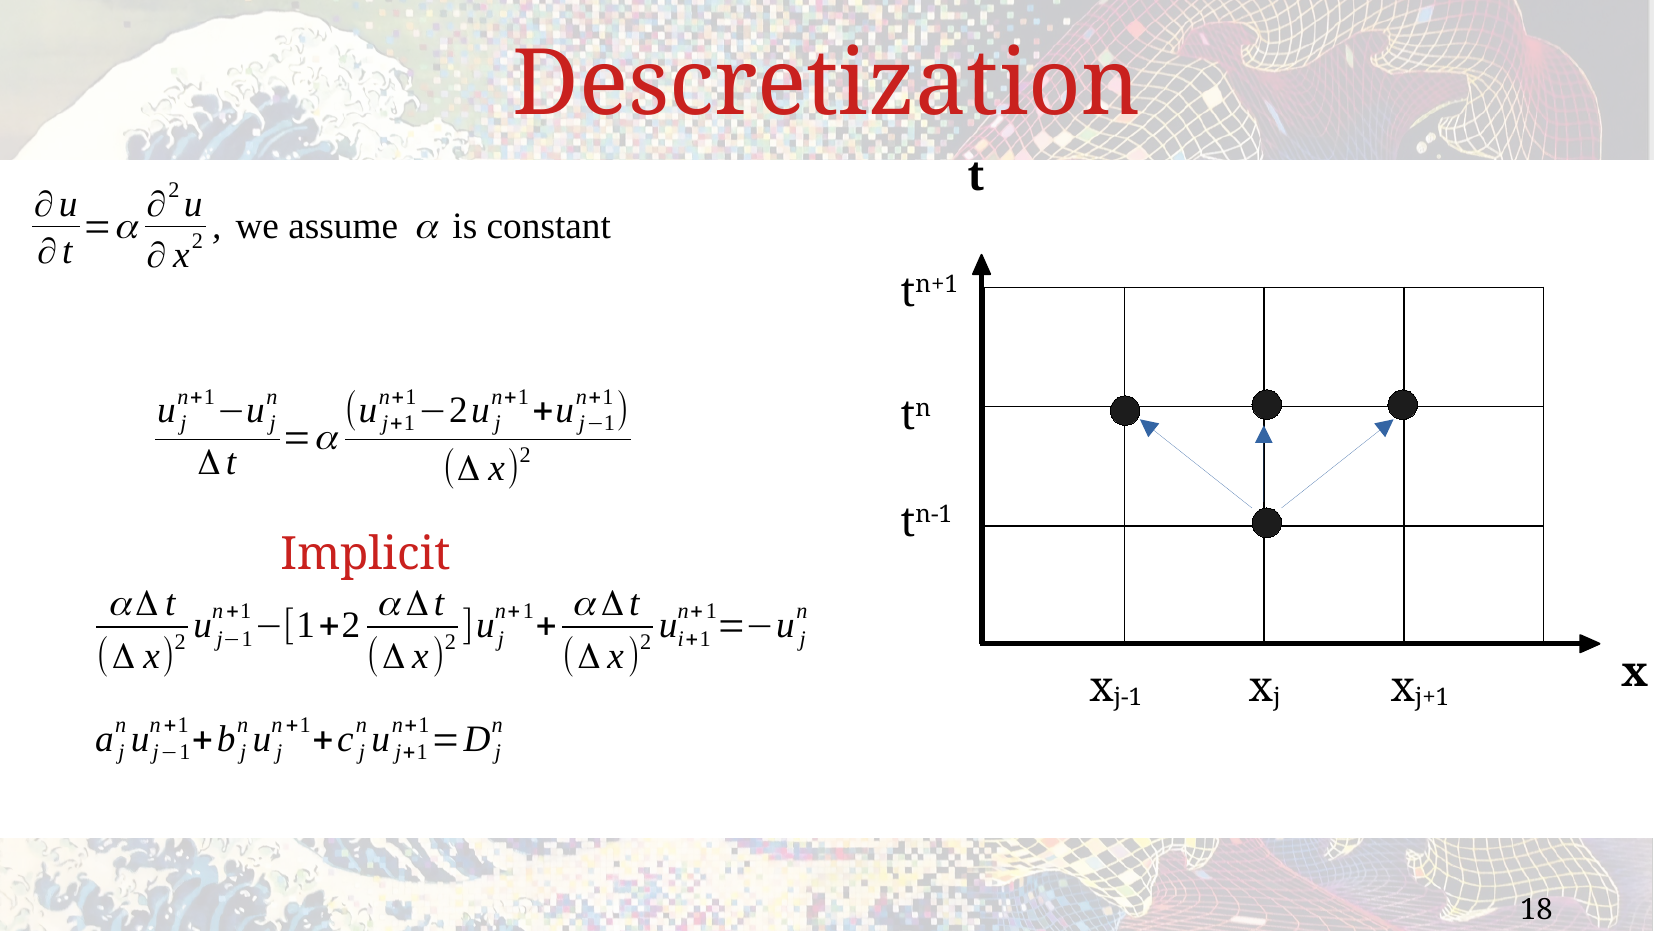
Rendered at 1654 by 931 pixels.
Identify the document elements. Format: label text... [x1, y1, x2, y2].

table_cell [1405, 407, 1543, 525]
text_box Implicit [265, 513, 603, 582]
table_cell [1405, 527, 1543, 641]
table_cell [1265, 407, 1403, 525]
table_cell [985, 527, 1124, 641]
text_box xj [1234, 649, 1353, 721]
chart [88, 582, 814, 680]
table_header [1125, 288, 1263, 406]
table_header [985, 288, 1124, 406]
table_cell [1125, 407, 1263, 525]
text_box [1252, 507, 1282, 538]
text_box [1387, 389, 1418, 420]
text_box x [1606, 634, 1654, 691]
text_box [1251, 389, 1282, 420]
text_box tn [885, 377, 1004, 449]
text_box tn+1 [885, 253, 1004, 325]
text_box xj-1 [1074, 649, 1193, 721]
chart [88, 712, 510, 765]
text_box [1110, 395, 1140, 426]
table_cell [1125, 527, 1263, 641]
chart [24, 177, 621, 277]
table_cell [1265, 527, 1403, 641]
table_header [1265, 288, 1403, 406]
text_box t [953, 138, 997, 195]
chart [147, 383, 639, 492]
text_box xj+1 [1375, 649, 1495, 721]
text_box tn-1 [885, 484, 1004, 556]
title Descretization [0, 1, 1654, 157]
table_cell [985, 407, 1124, 525]
table_header [1405, 288, 1543, 406]
